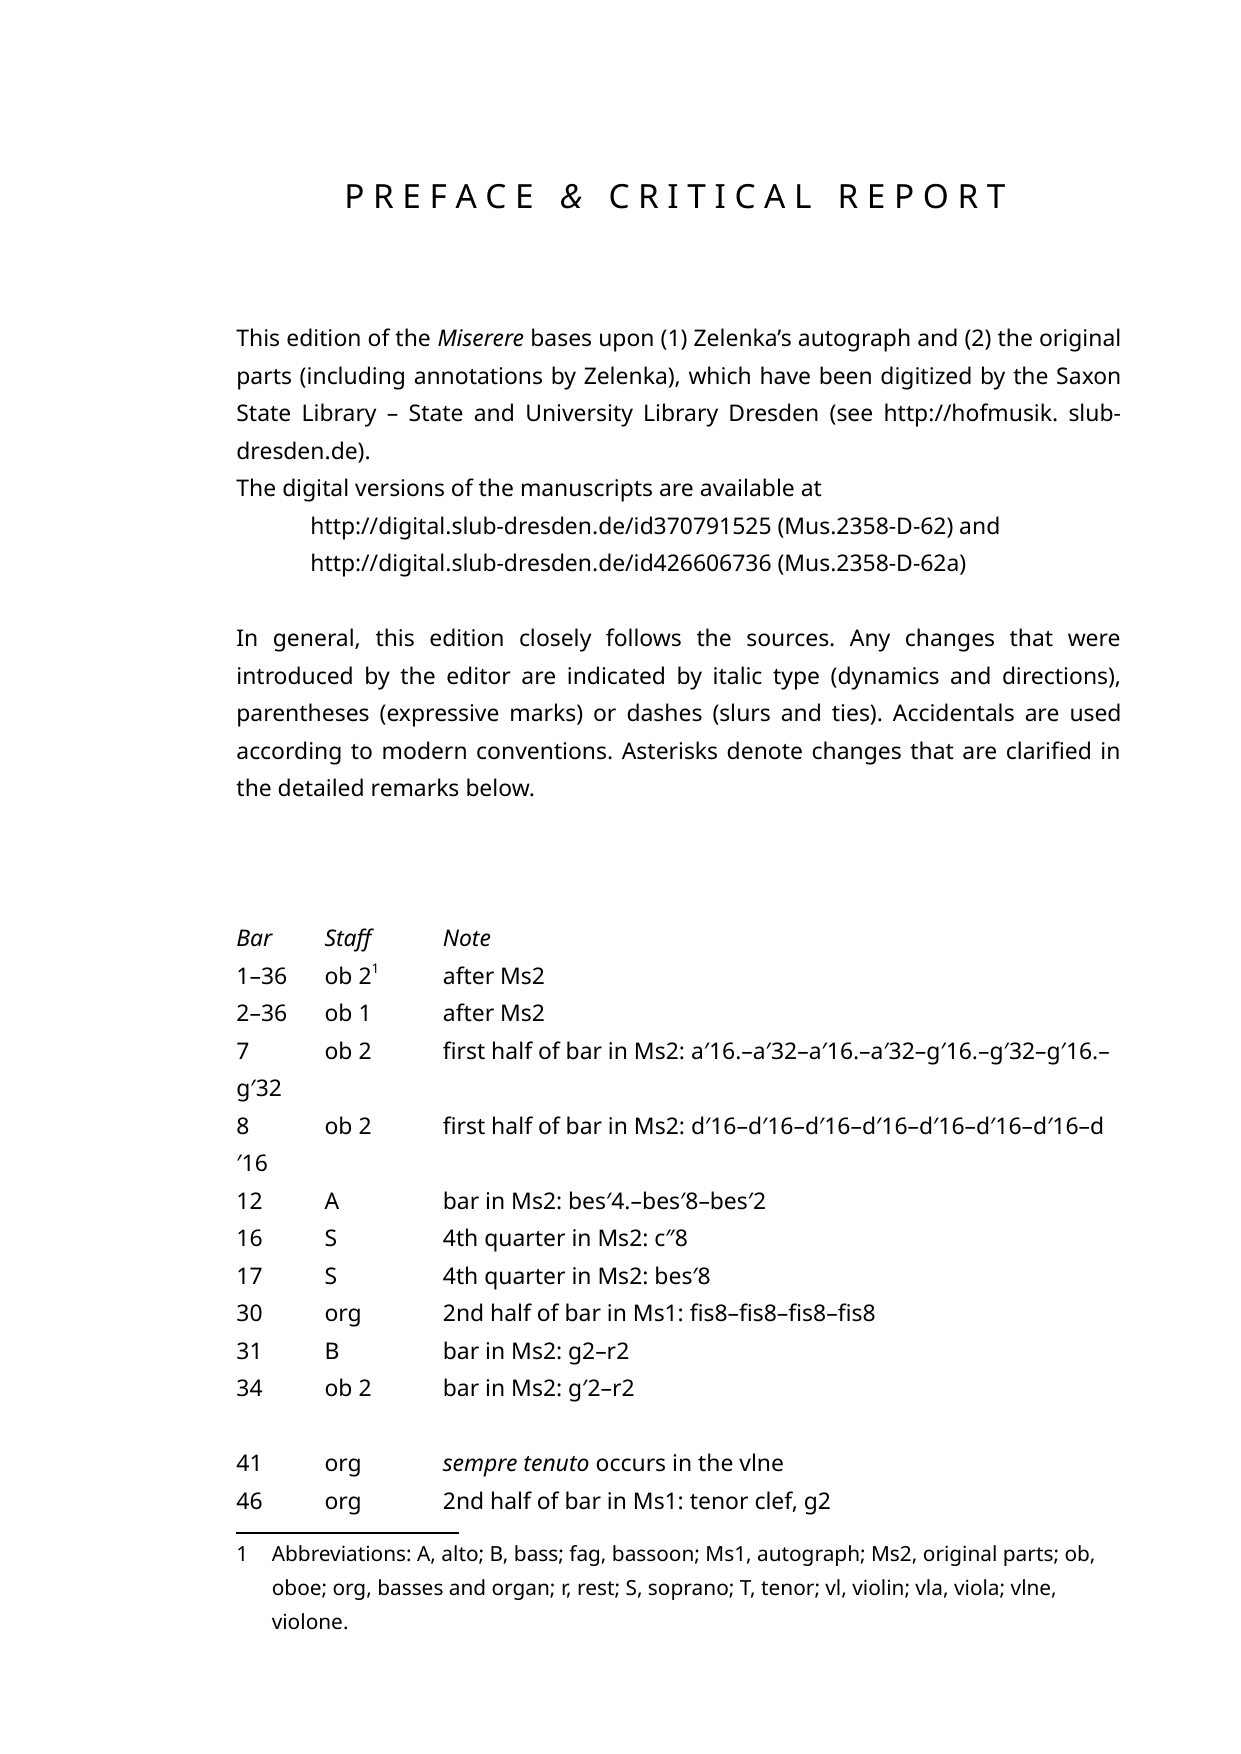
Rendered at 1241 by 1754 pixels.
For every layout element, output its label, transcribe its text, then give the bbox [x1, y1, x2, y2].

text This edition of the Miserere bases upon (1) Zelenka’s autograph and (2) the original parts (including annotations by Zelenka), which have been digitized by the Saxon State Library – State and University Library Dresden (see http://hofmusik. slub-dresden.de). [236, 322, 1122, 466]
text Abbreviations: A, alto; B, bass; fag, bassoon; Ms1, autograph; Ms2, original parts; ob, oboe; org, basses and organ; r, rest; S, soprano; T, tenor; vl, violin; vla, viola; vlne, violone. [236, 1539, 1122, 1636]
text Bar Staff Note 1–36 ob 2 after Ms2 2–36 ob 1 after Ms2 7 ob 2 first half of bar in Ms2: a′16.–a′32–a′16.–a′32–g′16.–g′32–g′16.–g′32 8 ob 2 first half of bar in Ms2: d′16–d′16–d′16–d′16–d′16–d′16–d′16–d′16 12 A bar in Ms2: bes′4.–bes′8–bes′2 16 S 4th quarter in Ms2: c″8 17 S 4th quarter in Ms2: bes′8 30 org 2nd half of bar in Ms1: fis8–fis8–fis8–fis8 31 B bar in Ms2: g2–r2 34 ob 2 bar in Ms2: g′2–r2 41 org sempre tenuto occurs in the vlne 46 org 2nd half of bar in Ms1: tenor clef, g2 [236, 922, 1122, 1516]
text In general, this edition closely follows the sources. Any changes that were introduced by the editor are indicated by italic type (dynamics and directions), parentheses (expressive marks) or dashes (slurs and ties). Accidentals are used according to modern conventions. Asterisks denote changes that are clarified in the detailed remarks below. [236, 622, 1122, 804]
text P R E F A C E & C R I T I C A L R E P O R T [236, 173, 1122, 218]
text The digital versions of the manuscripts are available at http://digital.slub-dresden.de/id370791525 (Mus.2358-D-62) and http://digital.slub-dresden.de/id426606736 (Mus.2358-D-62a) [236, 472, 1122, 579]
